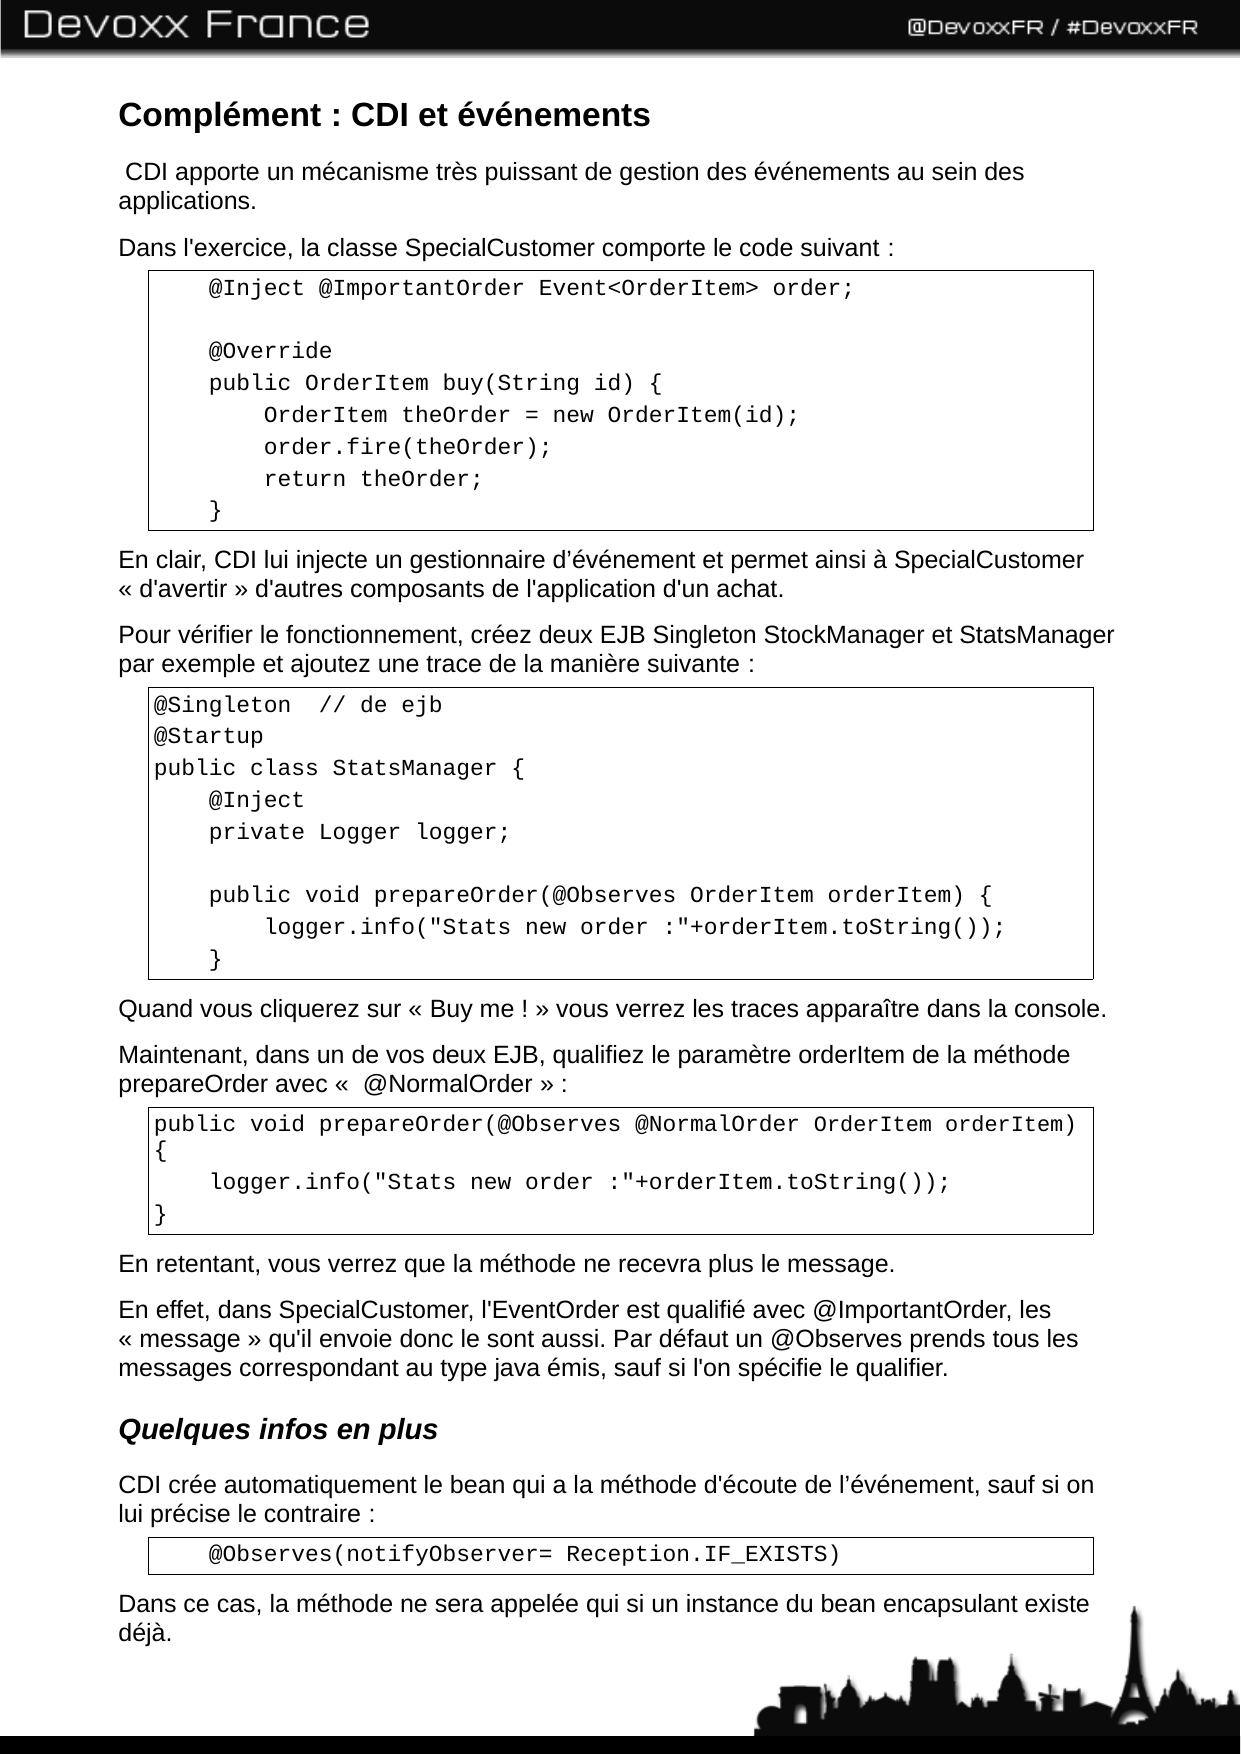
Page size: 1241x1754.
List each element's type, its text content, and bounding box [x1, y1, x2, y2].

subtitle Complément : CDI et événements [118, 94, 1122, 133]
text @Inject [149, 782, 1093, 814]
text @Inject @ImportantOrder Event<OrderItem> order; [149, 271, 1093, 302]
text public class StatsManager { [149, 750, 1093, 782]
text Maintenant, dans un de vos deux EJB, qualifiez le paramètre orderItem de la méthode prepareOrder avec « @NormalOrder » : [118, 1040, 1122, 1098]
text public void prepareOrder(@Observes @NormalOrder OrderItem orderItem) { [149, 1108, 1093, 1164]
text Dans ce cas, la méthode ne sera appelée qui si un instance du bean encapsulant existe déjà. [118, 1589, 1122, 1647]
text CDI apporte un mécanisme très puissant de gestion des événements au sein des applications. [118, 157, 1122, 215]
text return theOrder; [149, 461, 1093, 493]
text Pour vérifier le fonctionnement, créez deux EJB Singleton StockManager et StatsManager par exemple et ajoutez une trace de la manière suivante : [118, 621, 1122, 678]
text @Override [149, 334, 1093, 366]
picture [0, 0, 1240, 58]
text CDI crée automatiquement le bean qui a la méthode d'écoute de l’événement, sauf si on lui précise le contraire : [118, 1470, 1122, 1528]
text @Observes(notifyObserver= Reception.IF_EXISTS) [149, 1538, 1093, 1574]
text } [149, 493, 1093, 530]
text } [149, 1196, 1093, 1234]
text Quand vous cliquerez sur « Buy me ! » vous verrez les traces apparaître dans la console. [118, 994, 1122, 1022]
text @Singleton // de ejb [149, 688, 1093, 719]
picture [753, 1598, 1240, 1736]
picture [788, 1600, 795, 1611]
text En effet, dans SpecialCustomer, l'EventOrder est qualifié avec @ImportantOrder, les « message » qu'il envoie donc le sont aussi. Par défaut un @Observes prends tous les messages correspondant au type java émis, sauf si l'on spécifie le qualifier. [118, 1295, 1122, 1381]
text logger.info("Stats new order :"+orderItem.toString()); [149, 909, 1093, 941]
text En retentant, vous verrez que la méthode ne recevra plus le message. [118, 1249, 1122, 1277]
text } [149, 941, 1093, 979]
text order.fire(theOrder); [149, 429, 1093, 461]
text private Logger logger; [149, 814, 1093, 846]
text En clair, CDI lui injecte un gestionnaire d’événement et permet ainsi à SpecialCustomer « d'avertir » d'autres composants de l'application d'un achat. [118, 545, 1122, 603]
text public void prepareOrder(@Observes OrderItem orderItem) { [149, 877, 1093, 909]
text public OrderItem buy(String id) { [149, 366, 1093, 397]
text @Startup [149, 719, 1093, 750]
text OrderItem theOrder = new OrderItem(id); [149, 397, 1093, 429]
text Dans l'exercice, la classe SpecialCustomer comporte le code suivant : [118, 233, 1122, 261]
subtitle Quelques infos en plus [118, 1412, 1122, 1446]
text logger.info("Stats new order :"+orderItem.toString()); [149, 1164, 1093, 1196]
picture [824, 1600, 831, 1611]
